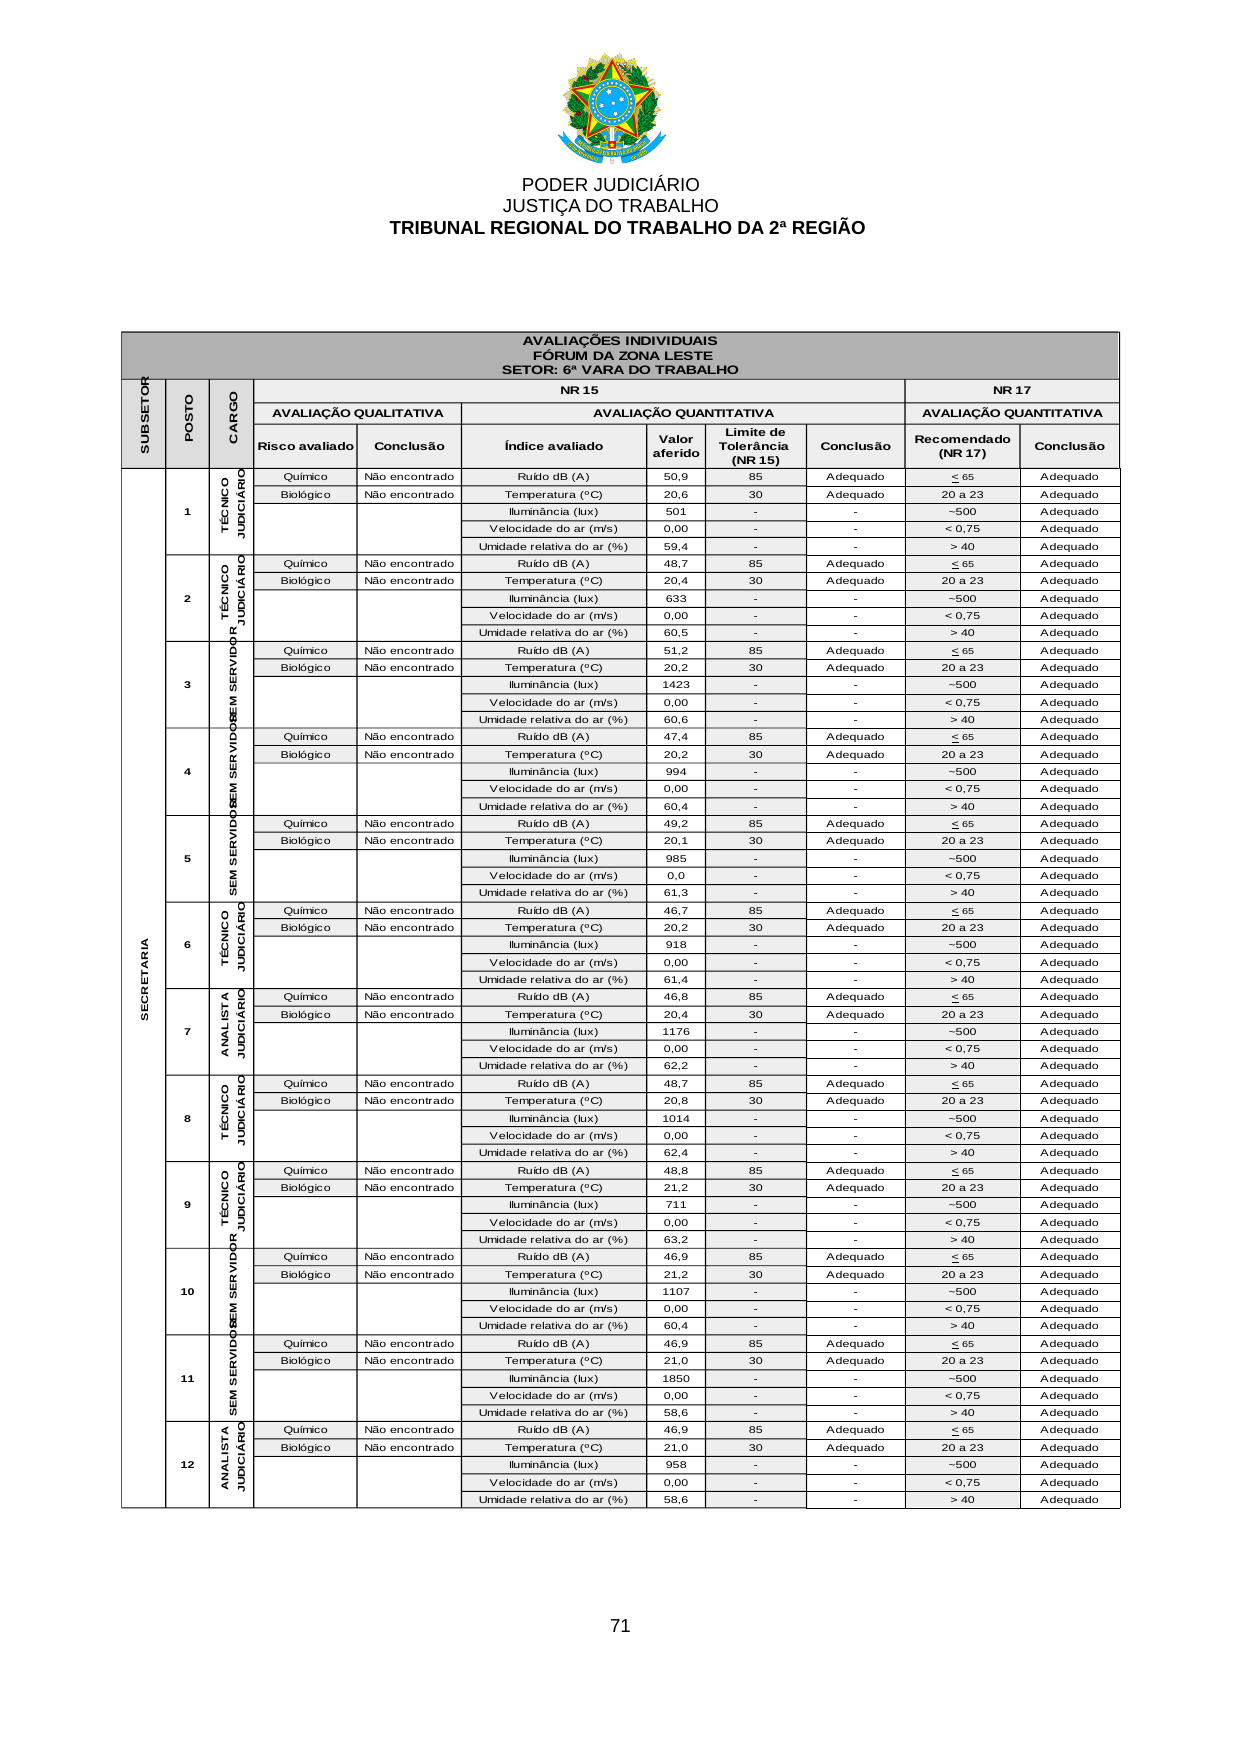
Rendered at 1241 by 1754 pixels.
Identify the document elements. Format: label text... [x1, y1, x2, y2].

text h [118, 326, 1122, 1530]
